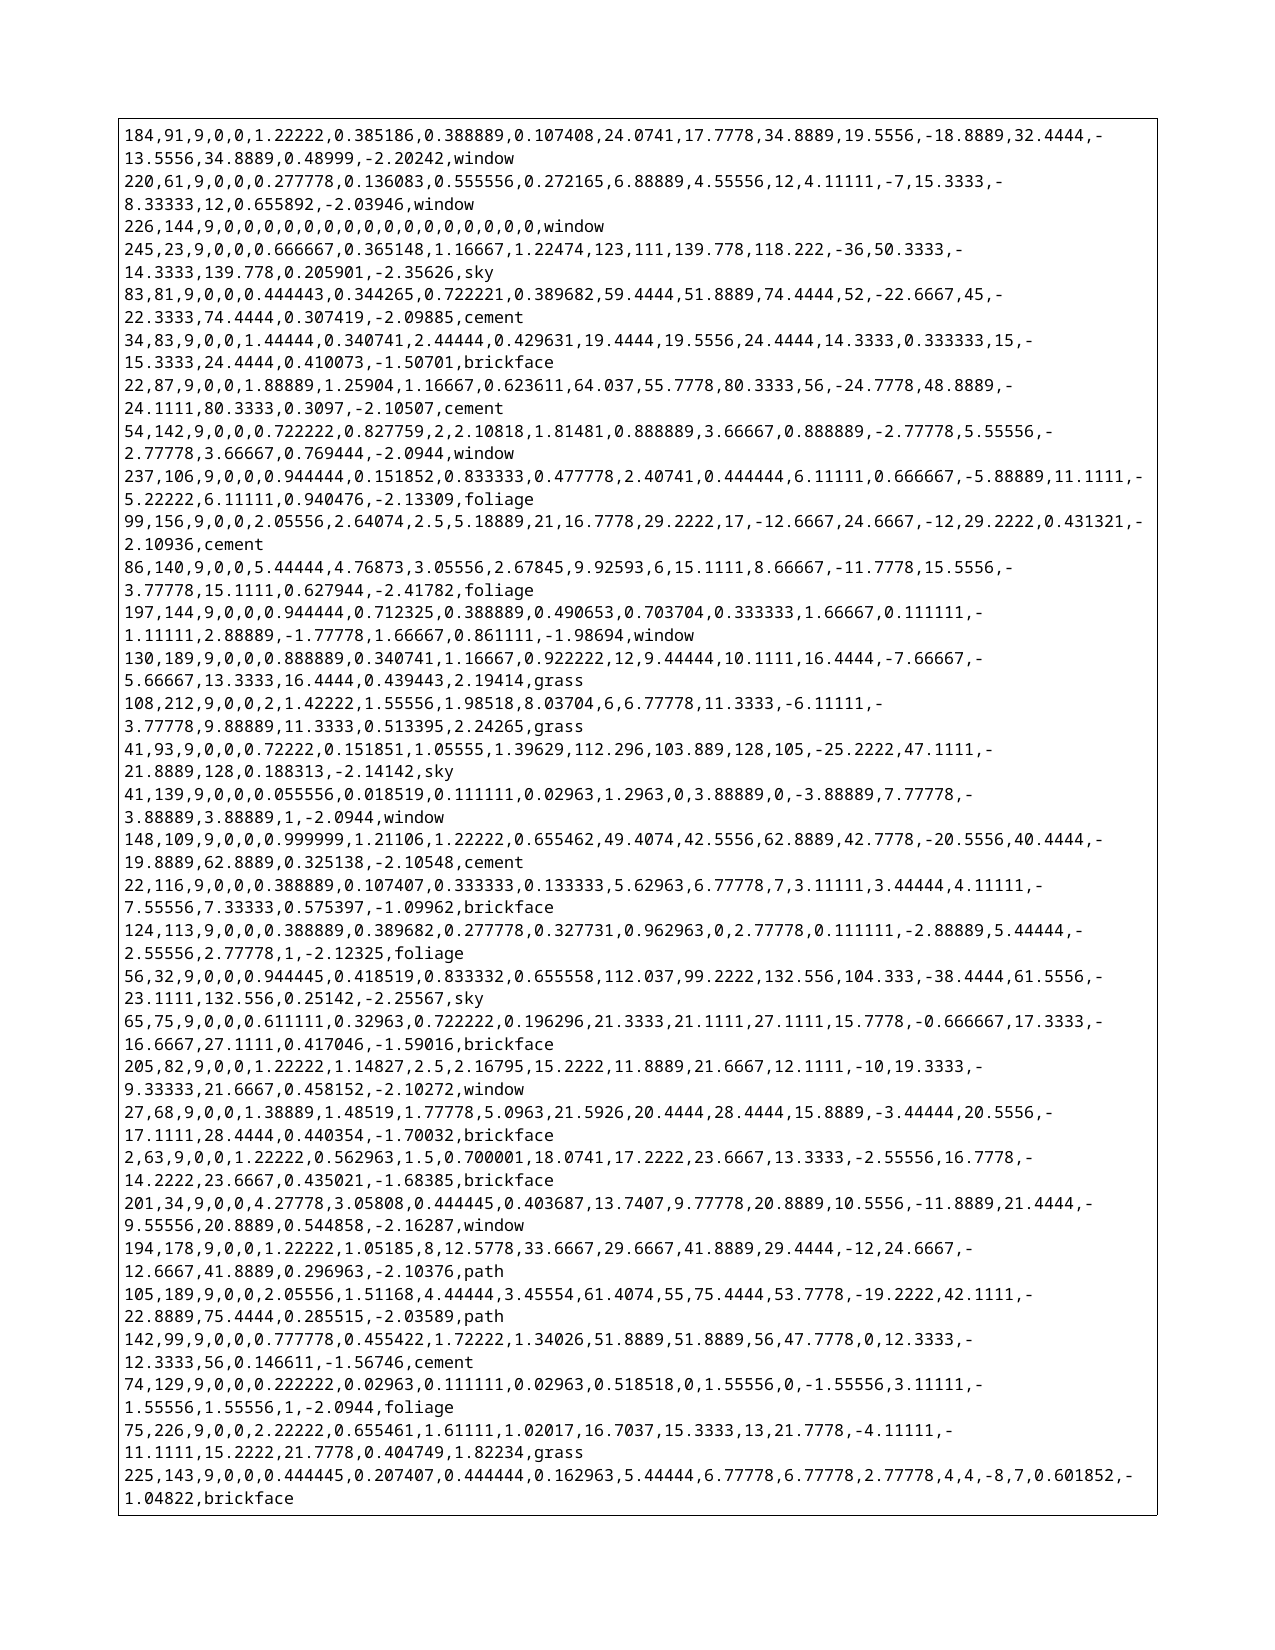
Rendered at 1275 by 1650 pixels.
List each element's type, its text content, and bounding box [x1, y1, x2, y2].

table_header 184,91,9,0,0,1.22222,0.385186,0.388889,0.107408,24.0741,17.7778,34.8889,19.5556,-18.8889,32.4444,-13.5556,34.8889,0.48999,-2.20242,window 220,61,9,0,0,0.277778,0.136083,0.555556,0.272165,6.88889,4.55556,12,4.11111,-7,15.3333,-8.33333,12,0.655892,-2.03946,window 226,144,9,0,0,0,0,0,0,0,0,0,0,0,0,0,0,0,0,window 245,23,9,0,0,0.666667,0.365148,1.16667,1.22474,123,111,139.778,118.222,-36,50.3333,-14.3333,139.778,0.205901,-2.35626,sky 83,81,9,0,0,0.444443,0.344265,0.722221,0.389682,59.4444,51.8889,74.4444,52,-22.6667,45,-22.3333,74.4444,0.307419,-2.09885,cement 34,83,9,0,0,1.44444,0.340741,2.44444,0.429631,19.4444,19.5556,24.4444,14.3333,0.333333,15,-15.3333,24.4444,0.410073,-1.50701,brickface 22,87,9,0,0,1.88889,1.25904,1.16667,0.623611,64.037,55.7778,80.3333,56,-24.7778,48.8889,-24.1111,80.3333,0.3097,-2.10507,cement 54,142,9,0,0,0.722222,0.827759,2,2.10818,1.81481,0.888889,3.66667,0.888889,-2.77778,5.55556,-2.77778,3.66667,0.769444,-2.0944,window 237,106,9,0,0,0.944444,0.151852,0.833333,0.477778,2.40741,0.444444,6.11111,0.666667,-5.88889,11.1111,-5.22222,6.11111,0.940476,-2.13309,foliage 99,156,9,0,0,2.05556,2.64074,2.5,5.18889,21,16.7778,29.2222,17,-12.6667,24.6667,-12,29.2222,0.431321,-2.10936,cement 86,140,9,0,0,5.44444,4.76873,3.05556,2.67845,9.92593,6,15.1111,8.66667,-11.7778,15.5556,-3.77778,15.1111,0.627944,-2.41782,foliage 197,144,9,0,0,0.944444,0.712325,0.388889,0.490653,0.703704,0.333333,1.66667,0.111111,-1.11111,2.88889,-1.77778,1.66667,0.861111,-1.98694,window 130,189,9,0,0,0.888889,0.340741,1.16667,0.922222,12,9.44444,10.1111,16.4444,-7.66667,-5.66667,13.3333,16.4444,0.439443,2.19414,grass 108,212,9,0,0,2,1.42222,1.55556,1.98518,8.03704,6,6.77778,11.3333,-6.11111,-3.77778,9.88889,11.3333,0.513395,2.24265,grass 41,93,9,0,0,0.72222,0.151851,1.05555,1.39629,112.296,103.889,128,105,-25.2222,47.1111,-21.8889,128,0.188313,-2.14142,sky 41,139,9,0,0,0.055556,0.018519,0.111111,0.02963,1.2963,0,3.88889,0,-3.88889,7.77778,-3.88889,3.88889,1,-2.0944,window 148,109,9,0,0,0.999999,1.21106,1.22222,0.655462,49.4074,42.5556,62.8889,42.7778,-20.5556,40.4444,-19.8889,62.8889,0.325138,-2.10548,cement 22,116,9,0,0,0.388889,0.107407,0.333333,0.133333,5.62963,6.77778,7,3.11111,3.44444,4.11111,-7.55556,7.33333,0.575397,-1.09962,brickface 124,113,9,0,0,0.388889,0.389682,0.277778,0.327731,0.962963,0,2.77778,0.111111,-2.88889,5.44444,-2.55556,2.77778,1,-2.12325,foliage 56,32,9,0,0,0.944445,0.418519,0.833332,0.655558,112.037,99.2222,132.556,104.333,-38.4444,61.5556,-23.1111,132.556,0.25142,-2.25567,sky 65,75,9,0,0,0.611111,0.32963,0.722222,0.196296,21.3333,21.1111,27.1111,15.7778,-0.666667,17.3333,-16.6667,27.1111,0.417046,-1.59016,brickface 205,82,9,0,0,1.22222,1.14827,2.5,2.16795,15.2222,11.8889,21.6667,12.1111,-10,19.3333,-9.33333,21.6667,0.458152,-2.10272,window 27,68,9,0,0,1.38889,1.48519,1.77778,5.0963,21.5926,20.4444,28.4444,15.8889,-3.44444,20.5556,-17.1111,28.4444,0.440354,-1.70032,brickface 2,63,9,0,0,1.22222,0.562963,1.5,0.700001,18.0741,17.2222,23.6667,13.3333,-2.55556,16.7778,-14.2222,23.6667,0.435021,-1.68385,brickface 201,34,9,0,0,4.27778,3.05808,0.444445,0.403687,13.7407,9.77778,20.8889,10.5556,-11.8889,21.4444,-9.55556,20.8889,0.544858,-2.16287,window 194,178,9,0,0,1.22222,1.05185,8,12.5778,33.6667,29.6667,41.8889,29.4444,-12,24.6667,-12.6667,41.8889,0.296963,-2.10376,path 105,189,9,0,0,2.05556,1.51168,4.44444,3.45554,61.4074,55,75.4444,53.7778,-19.2222,42.1111,-22.8889,75.4444,0.285515,-2.03589,path 142,99,9,0,0,0.777778,0.455422,1.72222,1.34026,51.8889,51.8889,56,47.7778,0,12.3333,-12.3333,56,0.146611,-1.56746,cement 74,129,9,0,0,0.222222,0.02963,0.111111,0.02963,0.518518,0,1.55556,0,-1.55556,3.11111,-1.55556,1.55556,1,-2.0944,foliage 75,226,9,0,0,2.22222,0.655461,1.61111,1.02017,16.7037,15.3333,13,21.7778,-4.11111,-11.1111,15.2222,21.7778,0.404749,1.82234,grass 225,143,9,0,0,0.444445,0.207407,0.444444,0.162963,5.44444,6.77778,6.77778,2.77778,4,4,-8,7,0.601852,-1.04822,brickface [119, 119, 1157, 1515]
